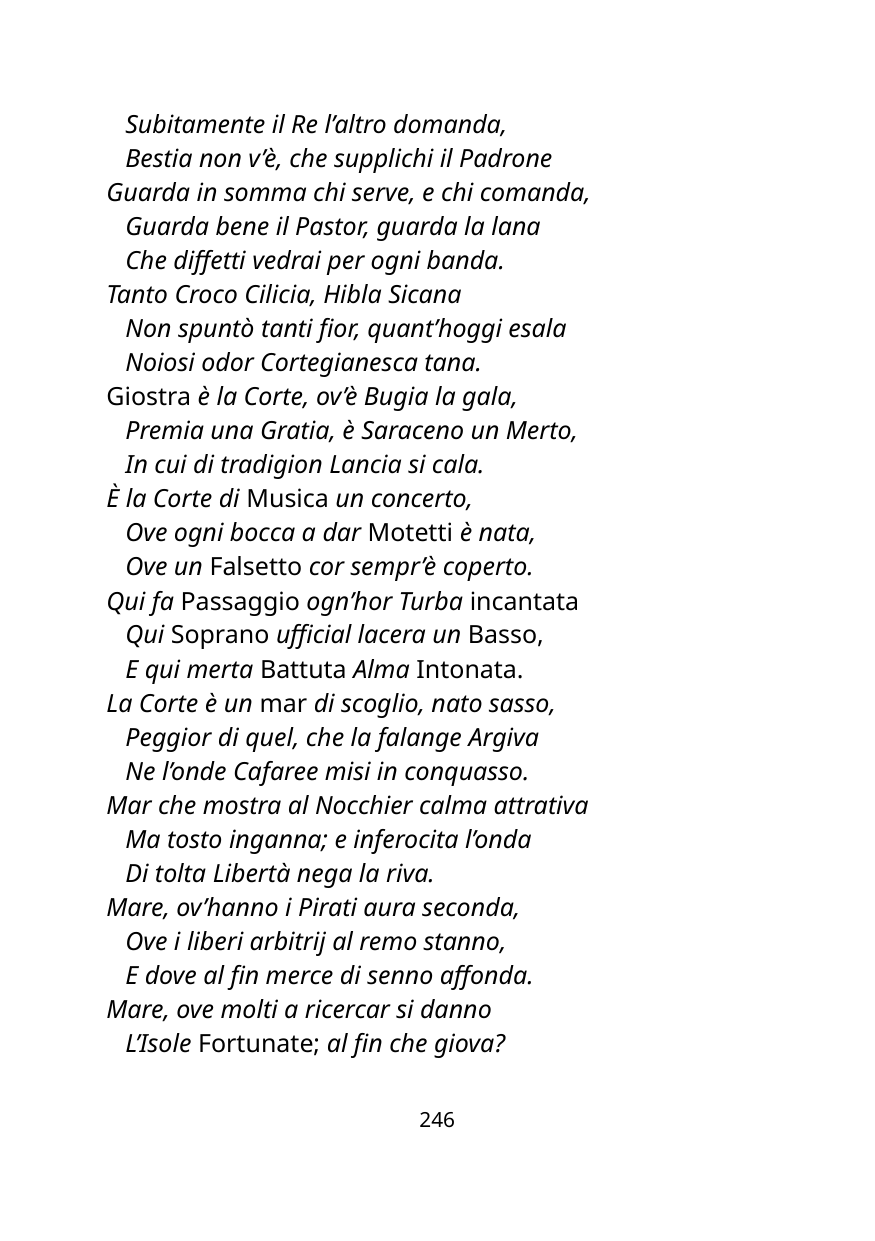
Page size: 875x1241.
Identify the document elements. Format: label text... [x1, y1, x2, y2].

text Giostra è la Corte, ov’è Bugia la gala, [106, 379, 768, 413]
text L’Isole Fortunate; al fin che giova? [125, 1026, 768, 1060]
text Guarda in somma chi serve, e chi comanda, [106, 174, 768, 208]
text Ove i liberi arbitrij al remo stanno, [125, 924, 768, 958]
text Mare, ov’hanno i Pirati aura seconda, [106, 890, 768, 924]
text Mar che mostra al Nocchier calma attrativa [106, 787, 768, 822]
text Non spuntò tanti fior, quant’hoggi esala [125, 311, 768, 345]
text È la Corte di Musica un concerto, [106, 481, 768, 515]
text Guarda bene il Pastor, guarda la lana [125, 208, 768, 242]
text In cui di tradigion Lancia si cala. [125, 447, 768, 481]
text La Corte è un mar di scoglio, nato sasso, [106, 685, 768, 719]
text Premia una Gratia, è Saraceno un Merto, [125, 413, 768, 447]
text Ove un Falsetto cor sempr’è coperto. [125, 549, 768, 583]
text Qui Soprano ufficial lacera un Basso, [125, 617, 768, 651]
text Che diffetti vedrai per ogni banda. [125, 242, 768, 277]
text Peggior di quel, che la falange Argiva [125, 719, 768, 753]
text Subitamente il Re l’altro domanda, [125, 106, 768, 140]
text Di tolta Libertà nega la riva. [125, 856, 768, 890]
text E dove al fin merce di senno affonda. [125, 958, 768, 992]
text Noiosi odor Cortegianesca tana. [125, 345, 768, 379]
text Mare, ove molti a ricercar si danno [106, 992, 768, 1026]
text Tanto Croco Cilicia, Hibla Sicana [106, 277, 768, 311]
text E qui merta Battuta Alma Intonata. [125, 651, 768, 685]
text Qui fa Passaggio ogn’hor Turba incantata [106, 583, 768, 617]
text Ove ogni bocca a dar Motetti è nata, [125, 515, 768, 549]
text Bestia non v’è, che supplichi il Padrone [125, 140, 768, 174]
text Ma tosto inganna; e inferocita l’onda [125, 822, 768, 856]
text Ne l’onde Cafaree misi in conquasso. [125, 753, 768, 787]
